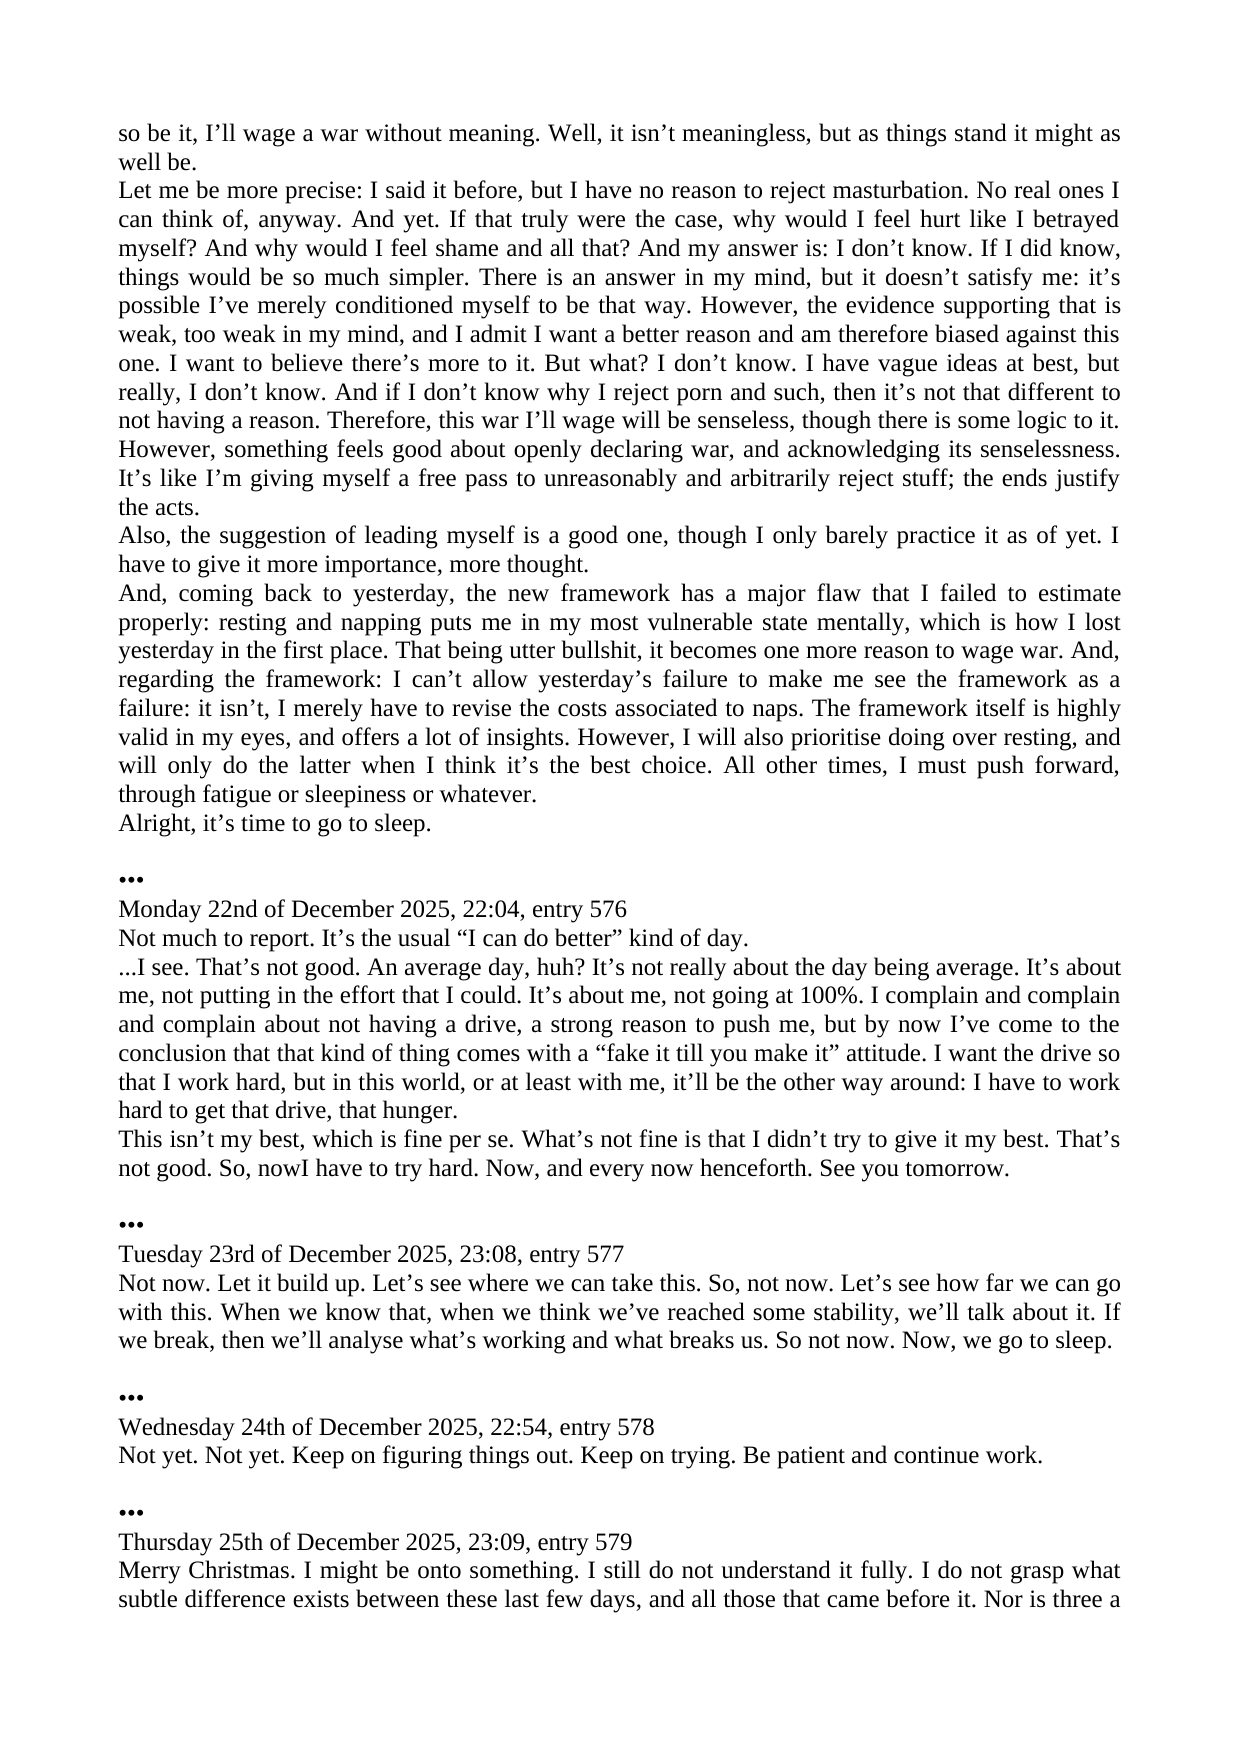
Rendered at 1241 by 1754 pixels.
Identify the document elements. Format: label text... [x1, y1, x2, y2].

text Merry Christmas. I might be onto something. I still do not understand it fully. I do not grasp what subtle difference exists between these last few days, and all those that came before it. Nor is three a [118, 1556, 1122, 1613]
text ••• [118, 1498, 1122, 1527]
text ...I see. That’s not good. An average day, huh? It’s not really about the day being average. It’s about me, not putting in the effort that I could. It’s about me, not going at 100%. I complain and complain and complain about not having a drive, a strong reason to push me, but by now I’ve come to the conclusion that that kind of thing comes with a “fake it till you make it” attitude. I want the drive so that I work hard, but in this world, or at least with me, it’ll be the other way around: I have to work hard to get that drive, that hunger. [118, 952, 1122, 1124]
text Thursday 25th of December 2025, 23:09, entry 579 [118, 1527, 1122, 1556]
text Not now. Let it build up. Let’s see where we can take this. So, not now. Let’s see how far we can go with this. When we know that, when we think we’ve reached some stability, we’ll talk about it. If we break, then we’ll analyse what’s working and what breaks us. So not now. Now, we go to sleep. [118, 1268, 1122, 1354]
text This isn’t my best, which is fine per se. What’s not fine is that I didn’t try to give it my best. That’s not good. So, nowI have to try hard. Now, and every now henceforth. See you tomorrow. [118, 1124, 1122, 1182]
text Wednesday 24th of December 2025, 22:54, entry 578 [118, 1412, 1122, 1441]
text Alright, it’s time to go to sleep. [118, 808, 1122, 837]
text ••• [118, 866, 1122, 894]
text Also, the suggestion of leading myself is a good one, though I only barely practice it as of yet. I have to give it more importance, more thought. [118, 521, 1122, 578]
text ••• [118, 1383, 1122, 1412]
text Let me be more precise: I said it before, but I have no reason to reject masturbation. No real ones I can think of, anyway. And yet. If that truly were the case, why would I feel hurt like I betrayed myself? And why would I feel shame and all that? And my answer is: I don’t know. If I did know, things would be so much simpler. There is an answer in my mind, but it doesn’t satisfy me: it’s possible I’ve merely conditioned myself to be that way. However, the evidence supporting that is weak, too weak in my mind, and I admit I want a better reason and am therefore biased against this one. I want to believe there’s more to it. But what? I don’t know. I have vague ideas at best, but really, I don’t know. And if I don’t know why I reject porn and such, then it’s not that different to not having a reason. Therefore, this war I’ll wage will be senseless, though there is some logic to it. However, something feels good about openly declaring war, and acknowledging its senselessness. It’s like I’m giving myself a free pass to unreasonably and arbitrarily reject stuff; the ends justify the acts. [118, 176, 1122, 521]
text Not much to report. It’s the usual “I can do better” kind of day. [118, 923, 1122, 952]
text Not yet. Not yet. Keep on figuring things out. Keep on trying. Be patient and continue work. [118, 1441, 1122, 1469]
text Tuesday 23rd of December 2025, 23:08, entry 577 [118, 1239, 1122, 1268]
text so be it, I’ll wage a war without meaning. Well, it isn’t meaningless, but as things stand it might as well be. [118, 118, 1122, 176]
text Monday 22nd of December 2025, 22:04, entry 576 [118, 894, 1122, 923]
text And, coming back to yesterday, the new framework has a major flaw that I failed to estimate properly: resting and napping puts me in my most vulnerable state mentally, which is how I lost yesterday in the first place. That being utter bullshit, it becomes one more reason to wage war. And, regarding the framework: I can’t allow yesterday’s failure to make me see the framework as a failure: it isn’t, I merely have to revise the costs associated to naps. The framework itself is highly valid in my eyes, and offers a lot of insights. However, I will also prioritise doing over resting, and will only do the latter when I think it’s the best choice. All other times, I must push forward, through fatigue or sleepiness or whatever. [118, 578, 1122, 808]
text ••• [118, 1211, 1122, 1239]
